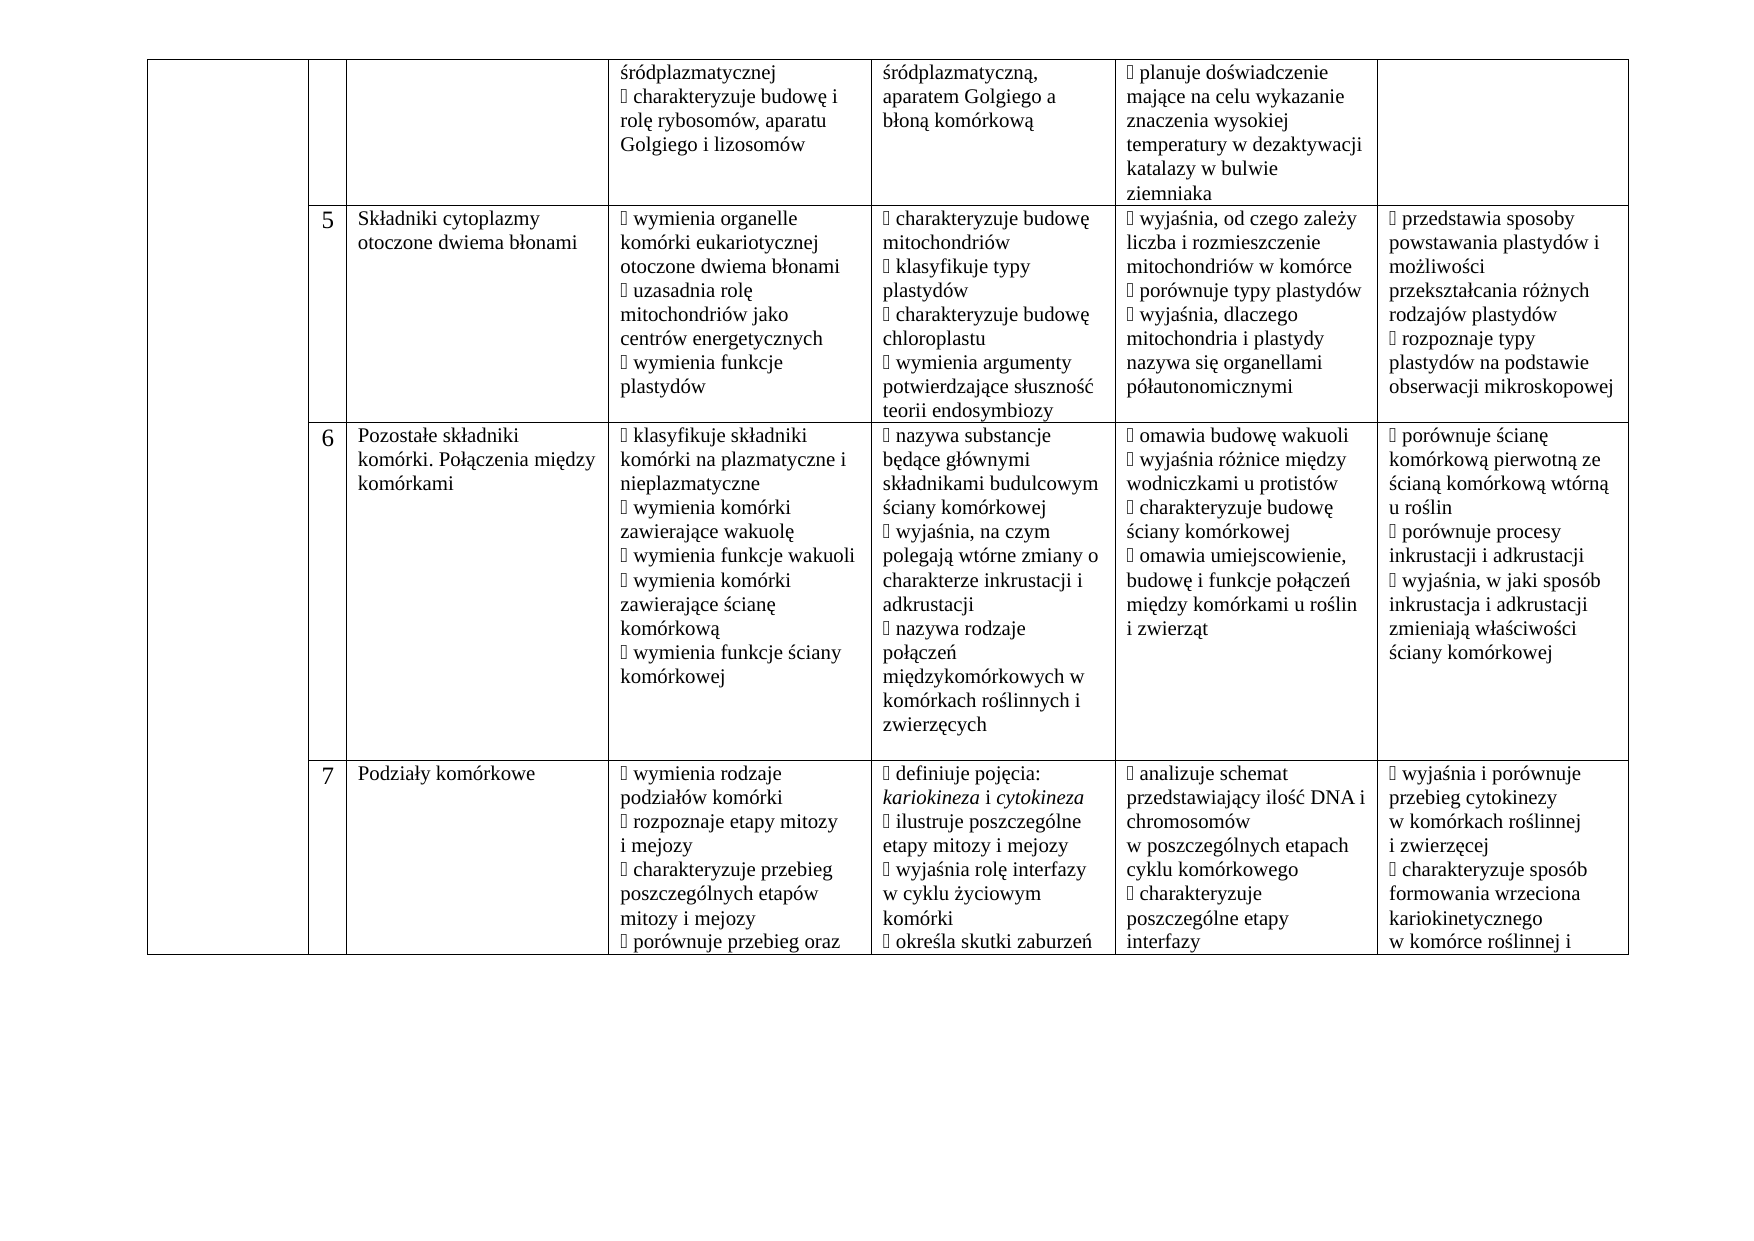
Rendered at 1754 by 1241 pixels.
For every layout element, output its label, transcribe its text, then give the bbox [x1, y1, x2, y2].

table_cell  wymienia rodzaje podziałów komórki  rozpoznaje etapy mitozy i mejozy  charakteryzuje przebieg poszczególnych etapów mitozy i mejozy  porównuje przebieg oraz [609, 761, 871, 953]
table_cell [1378, 60, 1628, 204]
table_cell  wyjaśnia i porównuje przebieg cytokinezy w komórkach roślinnej i zwierzęcej  charakteryzuje sposób formowania wrzeciona kariokinetycznego w komórce roślinnej i [1378, 761, 1628, 953]
table_cell śródplazmatycznej  charakteryzuje budowę i rolę rybosomów, aparatu Golgiego i lizosomów [609, 60, 871, 204]
table_cell  porównuje ścianę komórkową pierwotną ze ścianą komórkową wtórną u roślin  porównuje procesy inkrustacji i adkrustacji  wyjaśnia, w jaki sposób inkrustacja i adkrustacji zmieniają właściwości ściany komórkowej [1378, 423, 1628, 760]
table_cell  wyjaśnia, od czego zależy liczba i rozmieszczenie mitochondriów w komórce  porównuje typy plastydów  wyjaśnia, dlaczego mitochondria i plastydy nazywa się organellami półautonomicznymi [1116, 206, 1377, 422]
table_cell Pozostałe składniki komórki. Połączenia między komórkami [347, 423, 608, 760]
table_cell  omawia budowę wakuoli  wyjaśnia różnice między wodniczkami u protistów  charakteryzuje budowę ściany komórkowej  omawia umiejscowienie, budowę i funkcje połączeń między komórkami u roślin i zwierząt [1116, 423, 1377, 760]
table_cell  wymienia organelle komórki eukariotycznej otoczone dwiema błonami  uzasadnia rolę mitochondriów jako centrów energetycznych  wymienia funkcje plastydów [609, 206, 871, 422]
table_cell [347, 60, 608, 204]
table_cell [148, 60, 308, 953]
table_cell  planuje doświadczenie mające na celu wykazanie znaczenia wysokiej temperatury w dezaktywacji katalazy w bulwie ziemniaka [1116, 60, 1377, 204]
table_cell  nazywa substancje będące głównymi składnikami budulcowym ściany komórkowej  wyjaśnia, na czym polegają wtórne zmiany o charakterze inkrustacji i adkrustacji  nazywa rodzaje połączeń międzykomórkowych w komórkach roślinnych i zwierzęcych [872, 423, 1115, 760]
table_cell 7 [309, 761, 346, 953]
table_cell  analizuje schemat przedstawiający ilość DNA i chromosomów w poszczególnych etapach cyklu komórkowego  charakteryzuje poszczególne etapy interfazy [1116, 761, 1377, 953]
table_cell 6 [309, 423, 346, 760]
table_cell 5 [309, 206, 346, 422]
table_cell Składniki cytoplazmy otoczone dwiema błonami [347, 206, 608, 422]
table_cell  przedstawia sposoby powstawania plastydów i możliwości przekształcania różnych rodzajów plastydów  rozpoznaje typy plastydów na podstawie obserwacji mikroskopowej [1378, 206, 1628, 422]
table_cell  klasyfikuje składniki komórki na plazmatyczne i nieplazmatyczne  wymienia komórki zawierające wakuolę  wymienia funkcje wakuoli  wymienia komórki zawierające ścianę komórkową  wymienia funkcje ściany komórkowej [609, 423, 871, 760]
table_cell [309, 60, 346, 204]
table_cell śródplazmatyczną, aparatem Golgiego a błoną komórkową [872, 60, 1115, 204]
table_cell Podziały komórkowe [347, 761, 608, 953]
table_cell  definiuje pojęcia: kariokineza i cytokineza  ilustruje poszczególne etapy mitozy i mejozy  wyjaśnia rolę interfazy w cyklu życiowym komórki  określa skutki zaburzeń [872, 761, 1115, 953]
table_cell  charakteryzuje budowę mitochondriów  klasyfikuje typy plastydów  charakteryzuje budowę chloroplastu  wymienia argumenty potwierdzające słuszność teorii endosymbiozy [872, 206, 1115, 422]
